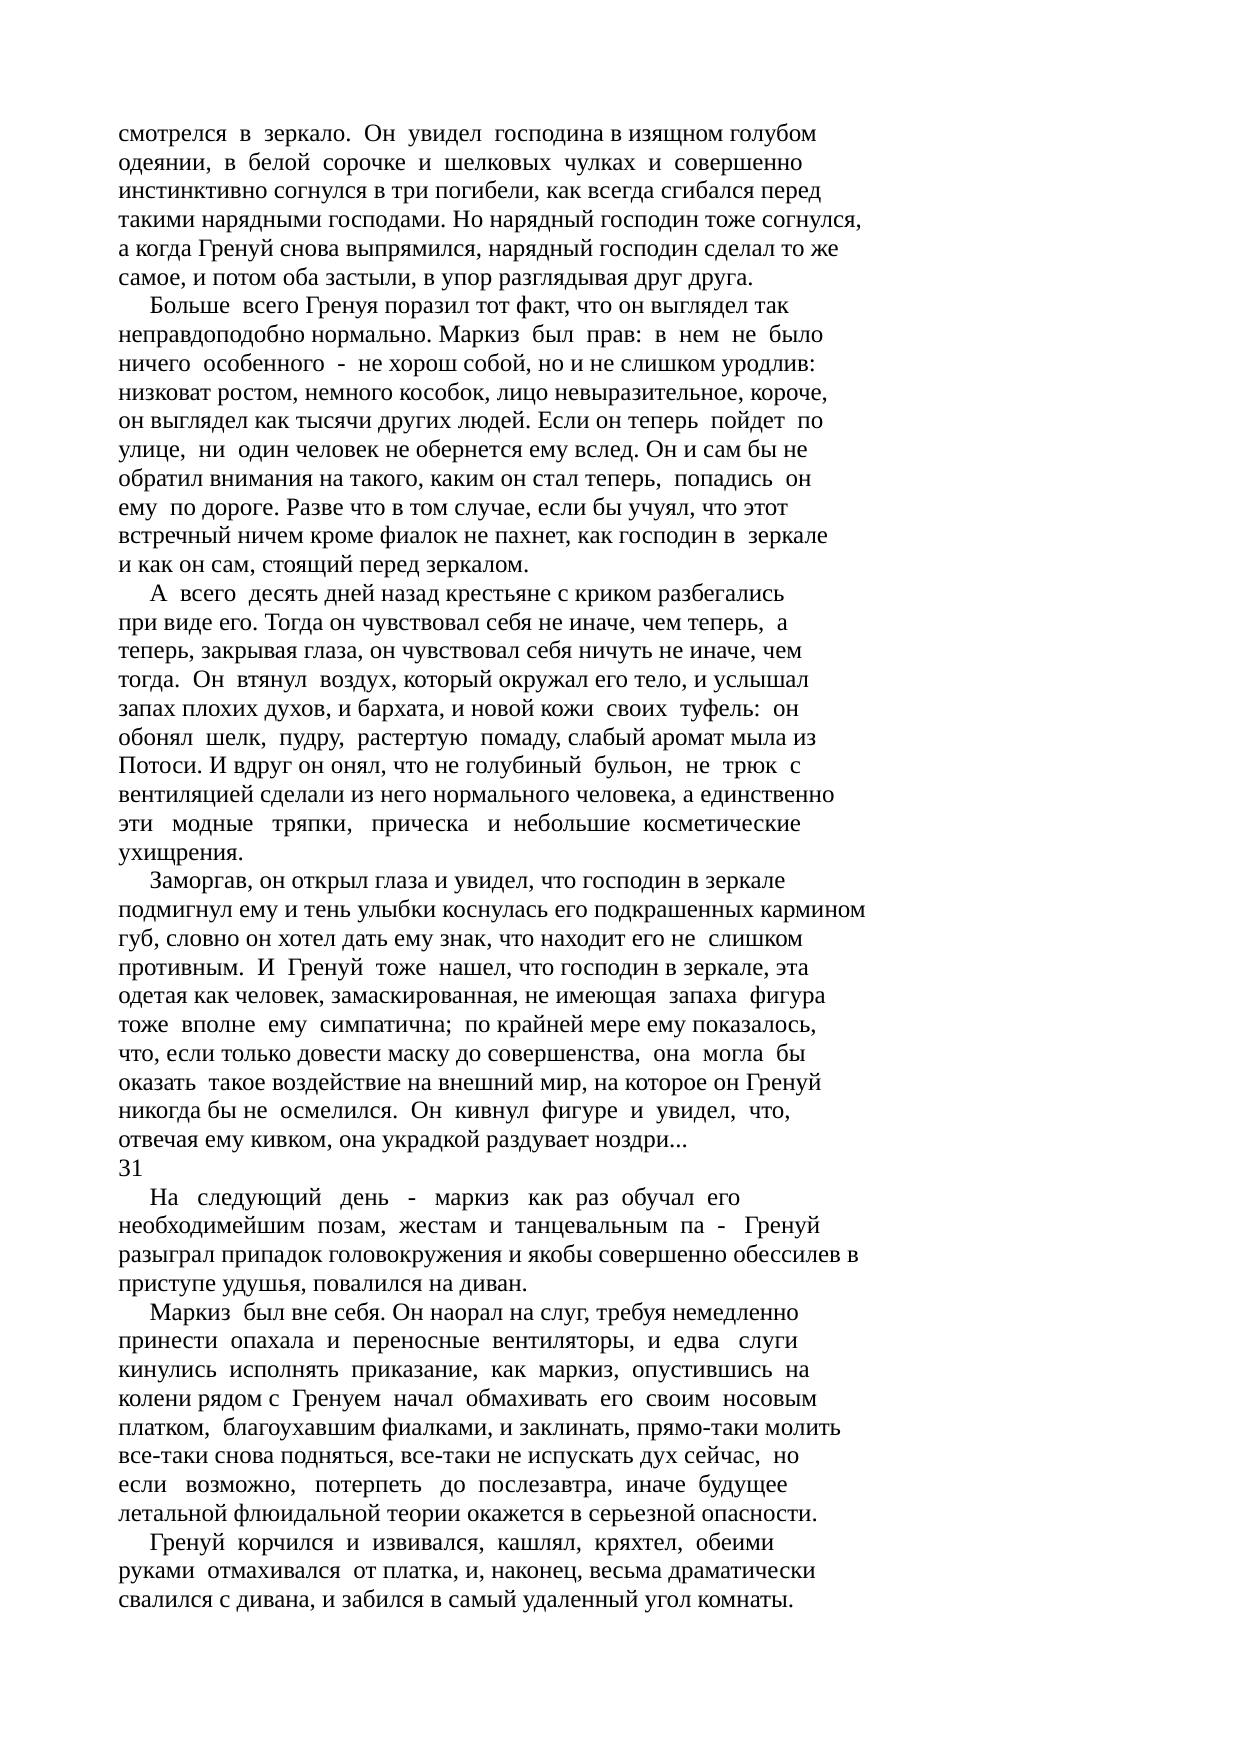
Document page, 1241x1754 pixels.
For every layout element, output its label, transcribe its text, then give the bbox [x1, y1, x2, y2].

text противным. И Гренуй тоже нашел, что господин в зеркале, эта [118, 952, 1122, 981]
text никогда бы не осмелился. Он кивнул фигуре и увидел, что, [118, 1096, 1122, 1124]
text подмигнул ему и тень улыбки коснулась его подкрашенных кармином [118, 894, 1122, 923]
text самое, и потом оба застыли, в упор разглядывая друг друга. [118, 262, 1122, 291]
text ухищрения. [118, 837, 1122, 866]
text одетая как человек, замаскированная, не имеющая запаха фигура [118, 981, 1122, 1009]
text Маркиз был вне себя. Он наорал на слуг, требуя немедленно [118, 1297, 1122, 1326]
text Потоси. И вдруг он онял, что не голубиный бульон, не трюк с [118, 751, 1122, 779]
text такими нарядными господами. Но нарядный господин тоже согнулся, [118, 204, 1122, 233]
text эти модные тряпки, прическа и небольшие косметические [118, 808, 1122, 837]
text теперь, закрывая глаза, он чувствовал себя ничуть не иначе, чем [118, 636, 1122, 664]
text а когда Гренуй снова выпрямился, нарядный господин сделал то же [118, 233, 1122, 262]
text разыграл припадок головокружения и якобы совершенно обессилев в [118, 1239, 1122, 1268]
text если возможно, потерпеть до послезавтра, иначе будущее [118, 1469, 1122, 1498]
text губ, словно он хотел дать ему знак, что находит его не слишком [118, 923, 1122, 952]
text тоже вполне ему симпатична; по крайней мере ему показалось, [118, 1009, 1122, 1038]
text А всего десять дней назад крестьяне с криком разбегались [118, 578, 1122, 607]
text необходимейшим позам, жестам и танцевальным па - Гренуй [118, 1211, 1122, 1239]
text колени рядом с Гренуем начал обмахивать его своим носовым [118, 1383, 1122, 1412]
text кинулись исполнять приказание, как маркиз, опустившись на [118, 1354, 1122, 1383]
text платком, благоухавшим фиалками, и заклинать, прямо-таки молить [118, 1412, 1122, 1441]
text руками отмахивался от платка, и, наконец, весьма драматически [118, 1556, 1122, 1584]
text Заморгав, он открыл глаза и увидел, что господин в зеркале [118, 866, 1122, 894]
text запах плохих духов, и бархата, и новой кожи своих туфель: он [118, 693, 1122, 722]
text тогда. Он втянул воздух, который окружал его тело, и услышал [118, 664, 1122, 693]
text и как он сам, стоящий перед зеркалом. [118, 549, 1122, 578]
text что, если только довести маску до совершенства, она могла бы [118, 1038, 1122, 1067]
text На следующий день - маркиз как раз обучал его [118, 1182, 1122, 1211]
text оказать такое воздействие на внешний мир, на которое он Гренуй [118, 1067, 1122, 1096]
text инстинктивно согнулся в три погибели, как всегда сгибался перед [118, 176, 1122, 204]
text при виде его. Тогда он чувствовал себя не иначе, чем теперь, а [118, 607, 1122, 636]
text ему по дороге. Разве что в том случае, если бы учуял, что этот [118, 492, 1122, 521]
text Больше всего Гренуя поразил тот факт, что он выглядел так [118, 291, 1122, 319]
text смотрелся в зеркало. Он увидел господина в изящном голубом [118, 118, 1122, 147]
text Гренуй корчился и извивался, кашлял, кряхтел, обеими [118, 1527, 1122, 1556]
text свалился с дивана, и забился в самый удаленный угол комнаты. [118, 1584, 1122, 1613]
text низковат ростом, немного кособок, лицо невыразительное, короче, [118, 377, 1122, 406]
text принести опахала и переносные вентиляторы, и едва слуги [118, 1326, 1122, 1354]
text он выглядел как тысячи других людей. Если он теперь пойдет по [118, 406, 1122, 434]
text встречный ничем кроме фиалок не пахнет, как господин в зеркале [118, 521, 1122, 549]
text одеянии, в белой сорочке и шелковых чулках и совершенно [118, 147, 1122, 176]
text летальной флюидальной теории окажется в серьезной опасности. [118, 1498, 1122, 1527]
text приступе удушья, повалился на диван. [118, 1268, 1122, 1297]
text улице, ни один человек не обернется ему вслед. Он и сам бы не [118, 434, 1122, 463]
text 31 [118, 1153, 1122, 1182]
text ничего особенного - не хорош собой, но и не слишком уродлив: [118, 348, 1122, 377]
text все-таки снова подняться, все-таки не испускать дух сейчас, но [118, 1441, 1122, 1469]
text вентиляцией сделали из него нормального человека, а единственно [118, 779, 1122, 808]
text отвечая ему кивком, она украдкой раздувает ноздри... [118, 1124, 1122, 1153]
text неправдоподобно нормально. Маркиз был прав: в нем не было [118, 319, 1122, 348]
text обонял шелк, пудру, растертую помаду, слабый аромат мыла из [118, 722, 1122, 751]
text обратил внимания на такого, каким он стал теперь, попадись он [118, 463, 1122, 492]
